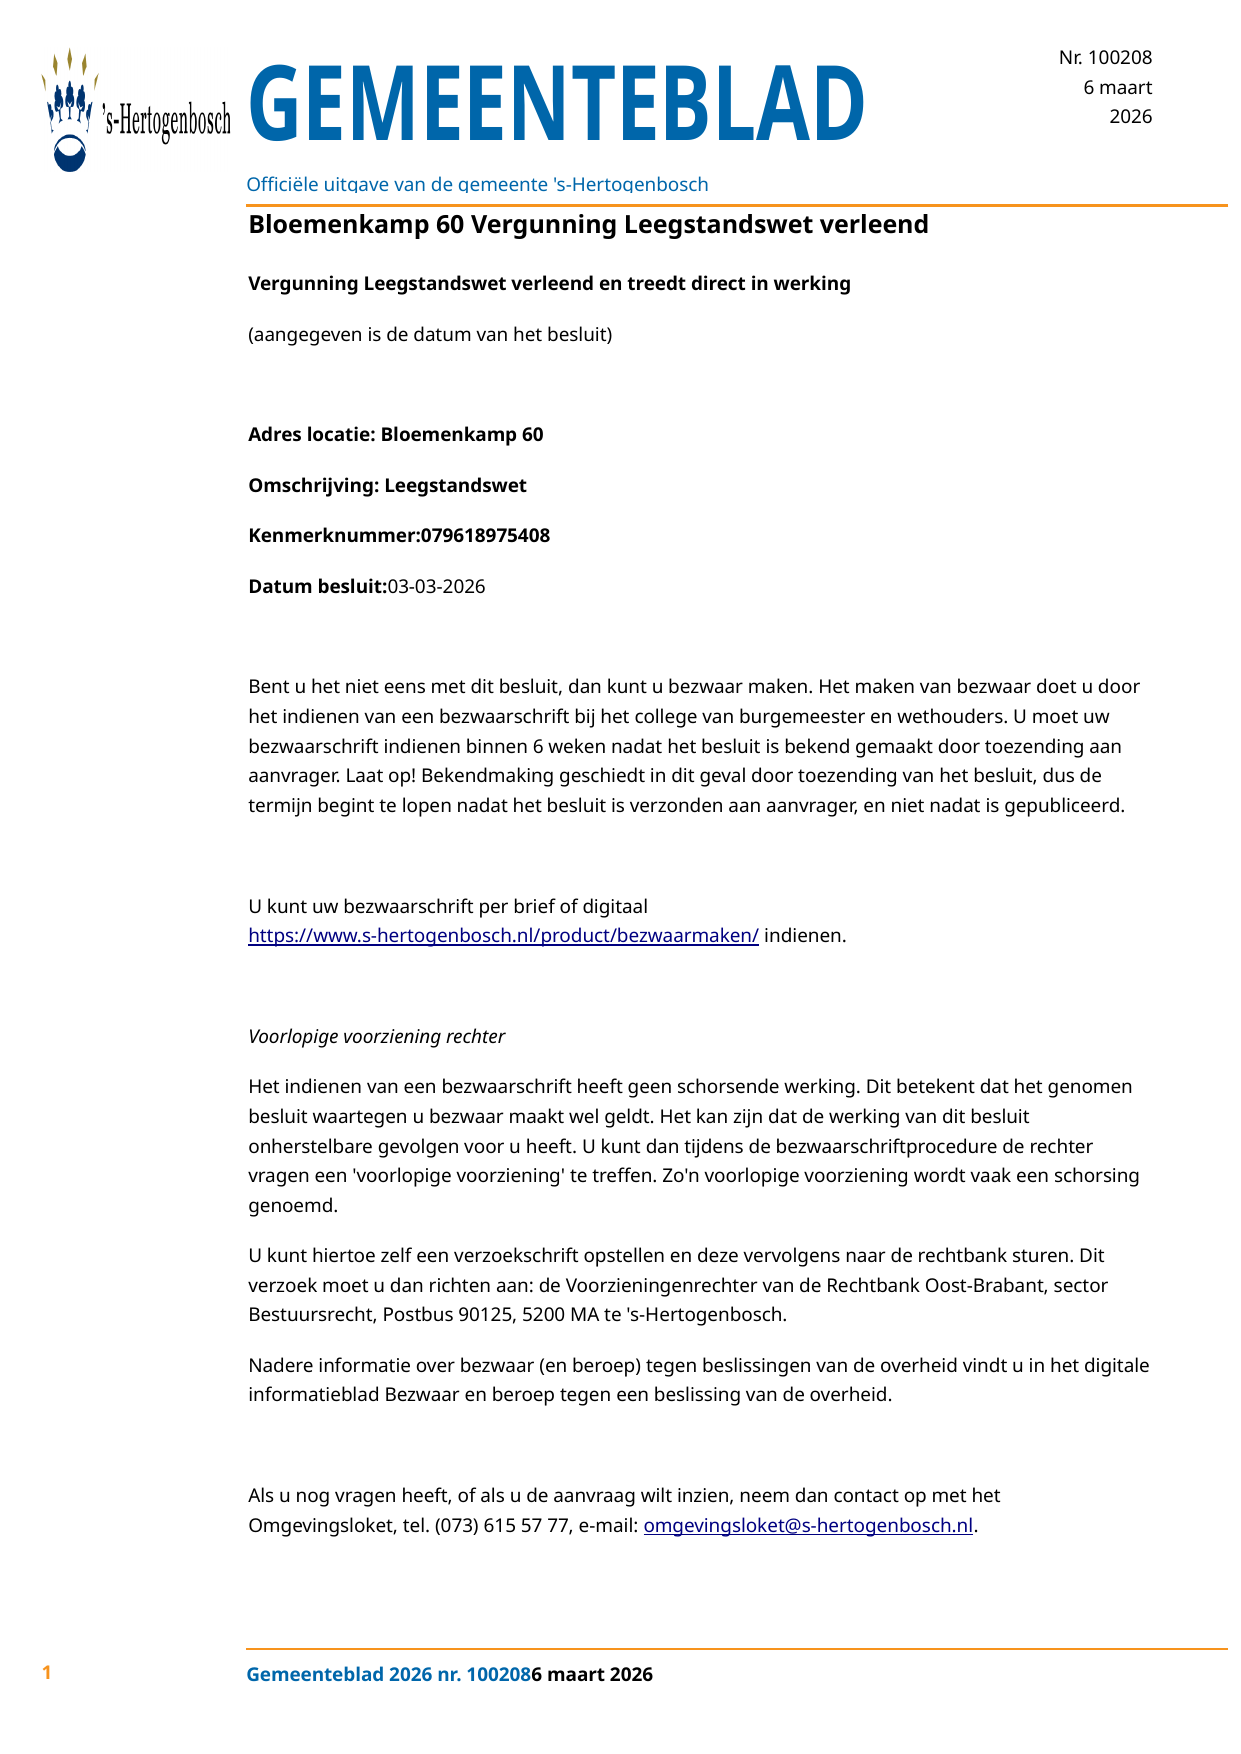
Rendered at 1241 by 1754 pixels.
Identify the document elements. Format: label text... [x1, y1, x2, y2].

text Voorlopige voorziening rechter [248, 1023, 1152, 1049]
text Het indienen van een bezwaarschrift heeft geen schorsende werking. Dit betekent dat het genomen besluit waartegen u bezwaar maakt wel geldt. Het kan zijn dat de werking van dit besluit onherstelbare gevolgen voor u heeft. U kunt dan tijdens de bezwaarschriftprocedure de rechter vragen een 'voorlopige voorziening' te treffen. Zo'n voorlopige voorziening wordt vaak een schorsing genoemd. [248, 1074, 1152, 1218]
text Adres locatie: Bloemenkamp 60 [248, 422, 1152, 447]
text Nadere informatie over bezwaar (en beroep) tegen beslissingen van de overheid vindt u in het digitale informatieblad Bezwaar en beroep tegen een beslissing van de overheid. [248, 1352, 1152, 1407]
text U kunt hiertoe zelf een verzoekschrift opstellen en deze vervolgens naar de rechtbank sturen. Dit verzoek moet u dan richten aan: de Voorzieningenrechter van de Rechtbank Oost-Brabant, sector Bestuursrecht, Postbus 90125, 5200 MA te 's-Hertogenbosch. [248, 1242, 1152, 1327]
text Datum besluit:03-03-2026 [248, 573, 1152, 598]
text Kenmerknummer:079618975408 [248, 522, 1152, 548]
picture [41, 47, 231, 172]
text Vergunning Leegstandswet verleend en treedt direct in werking [248, 270, 1152, 296]
text Bent u het niet eens met dit besluit, dan kunt u bezwaar maken. Het maken van bezwaar doet u door het indienen van een bezwaarschrift bij het college van burgemeester en wethouders. U moet uw bezwaarschrift indienen binnen 6 weken nadat het besluit is bekend gemaakt door toezending aan aanvrager. Laat op! Bekendmaking geschiedt in dit geval door toezending van het besluit, dus de termijn begint te lopen nadat het besluit is verzonden aan aanvrager, en niet nadat is gepubliceerd. [248, 674, 1152, 818]
text Bloemenkamp 60 Vergunning Leegstandswet verleend [248, 207, 1152, 241]
text U kunt uw bezwaarschrift per brief of digitaal https://www.s-hertogenbosch.nl/product/bezwaarmaken/ indienen. [248, 893, 1152, 948]
text Omschrijving: Leegstandswet [248, 472, 1152, 498]
text Als u nog vragen heeft, of als u de aanvraag wilt inzien, neem dan contact op met het Omgevingsloket, tel. (073) 615 57 77, e-mail: omgevingsloket@s-hertogenbosch.nl. [248, 1482, 1152, 1538]
text (aangegeven is de datum van het besluit) [248, 321, 1152, 346]
